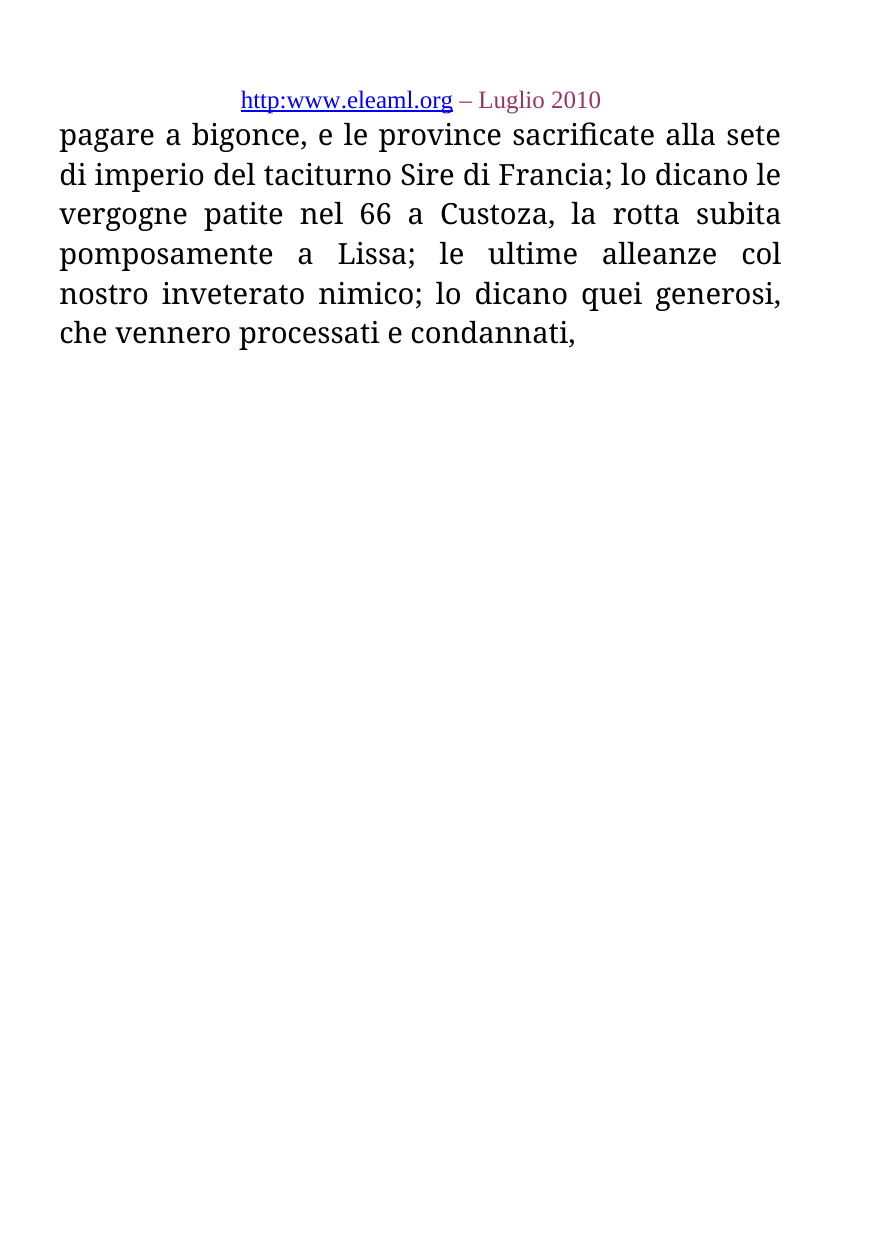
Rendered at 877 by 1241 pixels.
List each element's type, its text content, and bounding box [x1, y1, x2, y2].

text pagare a bigonce, e le province sacrificate alla sete di imperio del taciturno Sire di Francia; lo dicano le vergogne patite nel 66 a Custoza, la rotta subita pomposamente a Lissa; le ultime alleanze col nostro inveterato nimico; lo dicano quei generosi, che vennero processati e condannati, [59, 114, 782, 352]
